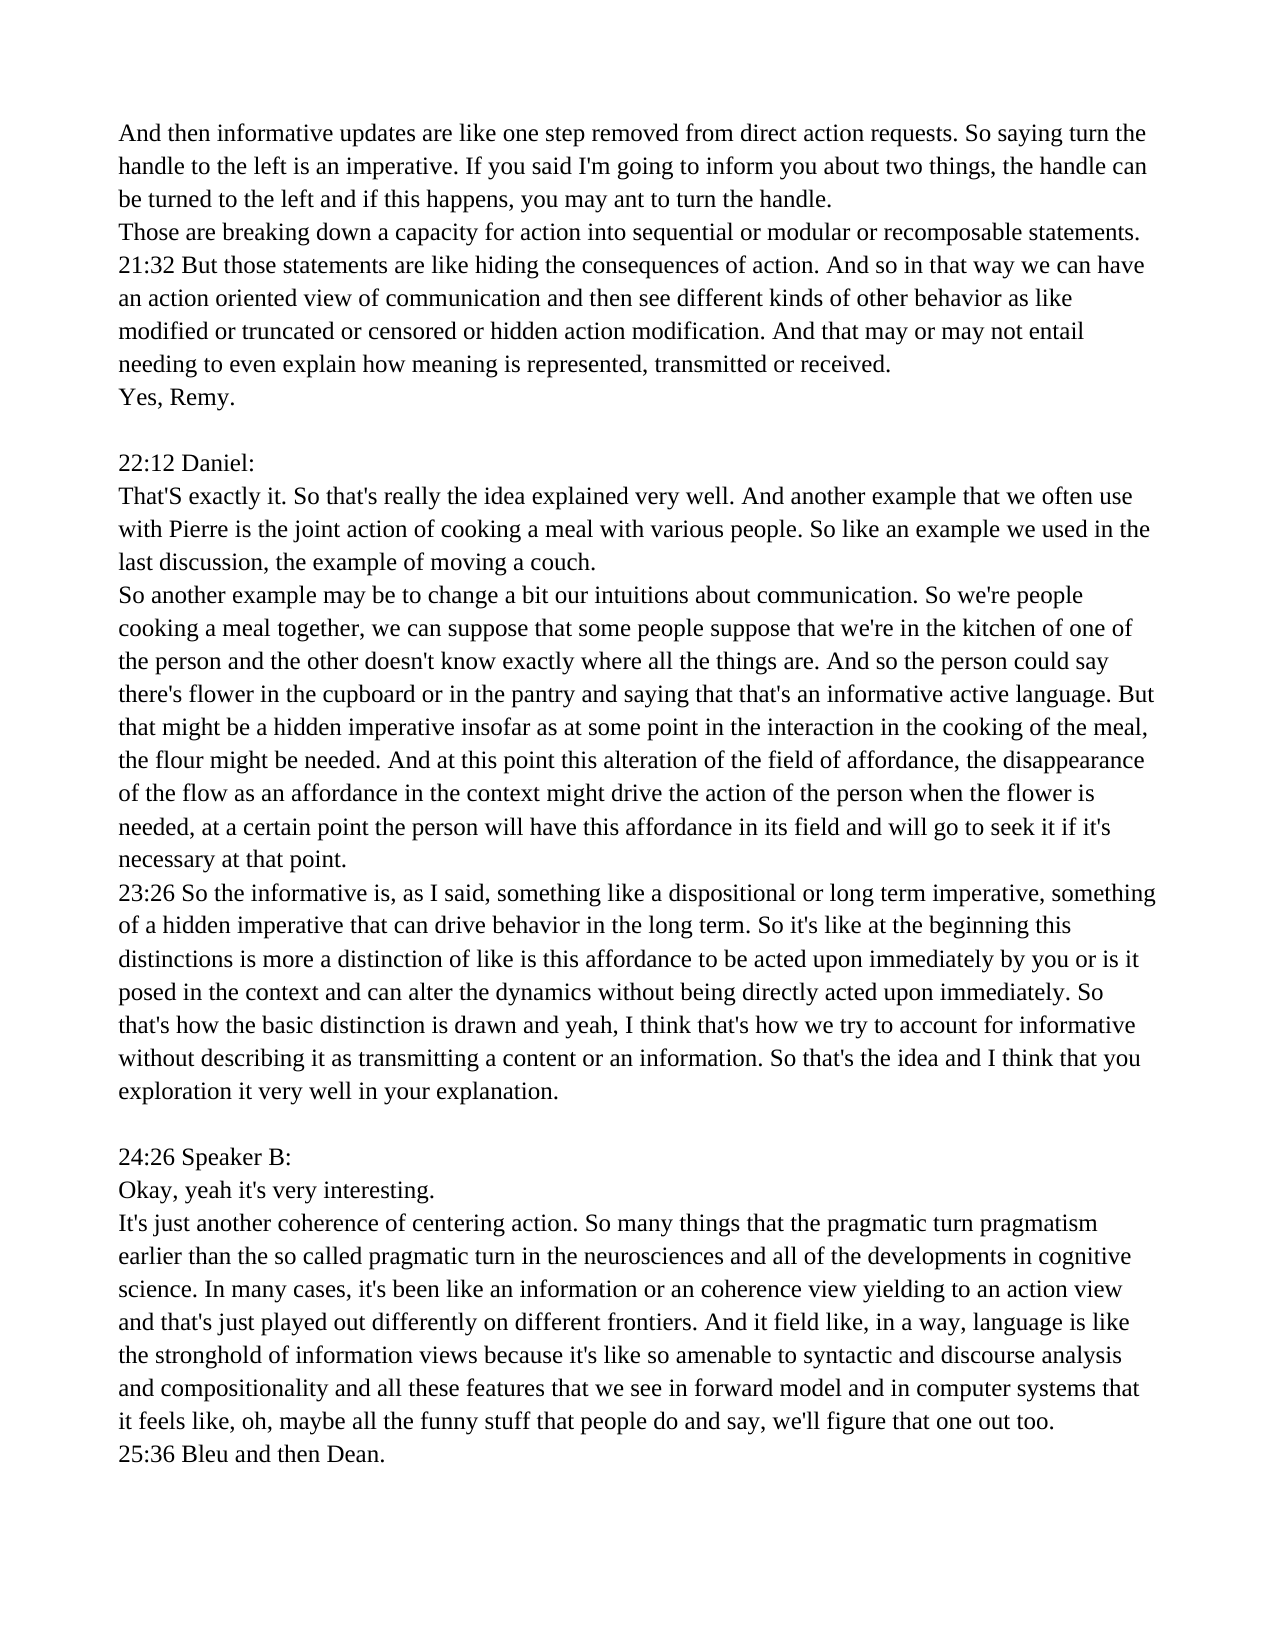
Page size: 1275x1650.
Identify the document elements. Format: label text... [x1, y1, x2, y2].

text Yes, Remy. [118, 382, 1157, 411]
text So another example may be to change a bit our intuitions about communication. So we're people cooking a meal together, we can suppose that some people suppose that we're in the kitchen of one of the person and the other doesn't know exactly where all the things are. And so the person could say there's flower in the cupboard or in the pantry and saying that that's an informative active language. But that might be a hidden imperative insofar as at some point in the interaction in the cooking of the meal, the flour might be needed. And at this point this alteration of the field of affordance, the disappearance of the flow as an affordance in the context might drive the action of the person when the flower is needed, at a certain point the person will have this affordance in its field and will go to seek it if it's necessary at that point. [118, 580, 1157, 873]
text 23:26 So the informative is, as I said, something like a dispositional or long term imperative, something of a hidden imperative that can drive behavior in the long term. So it's like at the beginning this distinctions is more a distinction of like is this affordance to be acted upon immediately by you or is it posed in the context and can alter the dynamics without being directly acted upon immediately. So that's how the basic distinction is drawn and yeah, I think that's how we try to account for informative without describing it as transmitting a content or an information. So that's the idea and I think that you exploration it very well in your explanation. [118, 878, 1157, 1104]
text 25:36 Bleu and then Dean. [118, 1439, 1157, 1468]
text 22:12 Daniel: [118, 448, 1157, 477]
text It's just another coherence of centering action. So many things that the pragmatic turn pragmatism earlier than the so called pragmatic turn in the neurosciences and all of the developments in cognitive science. In many cases, it's been like an information or an coherence view yielding to an action view and that's just played out differently on different frontiers. And it field like, in a way, language is like the stronghold of information views because it's like so amenable to syntactic and discourse analysis and compositionality and all these features that we see in forward model and in computer systems that it feels like, oh, maybe all the funny stuff that people do and say, we'll figure that one out too. [118, 1208, 1157, 1435]
text 24:26 Speaker B: [118, 1142, 1157, 1171]
text Okay, yeah it's very interesting. [118, 1175, 1157, 1203]
text That'S exactly it. So that's really the idea explained very well. And another example that we often use with Pierre is the joint action of cooking a meal with various people. So like an example we used in the last discussion, the example of moving a couch. [118, 481, 1157, 576]
text Those are breaking down a capacity for action into sequential or modular or recomposable statements. [118, 217, 1157, 246]
text 21:32 But those statements are like hiding the consequences of action. And so in that way we can have an action oriented view of communication and then see different kinds of other behavior as like modified or truncated or censored or hidden action modification. And that may or may not entail needing to even explain how meaning is represented, transmitted or received. [118, 250, 1157, 378]
text And then informative updates are like one step removed from direct action requests. So saying turn the handle to the left is an imperative. If you said I'm going to inform you about two things, the handle can be turned to the left and if this happens, you may ant to turn the handle. [118, 118, 1157, 213]
